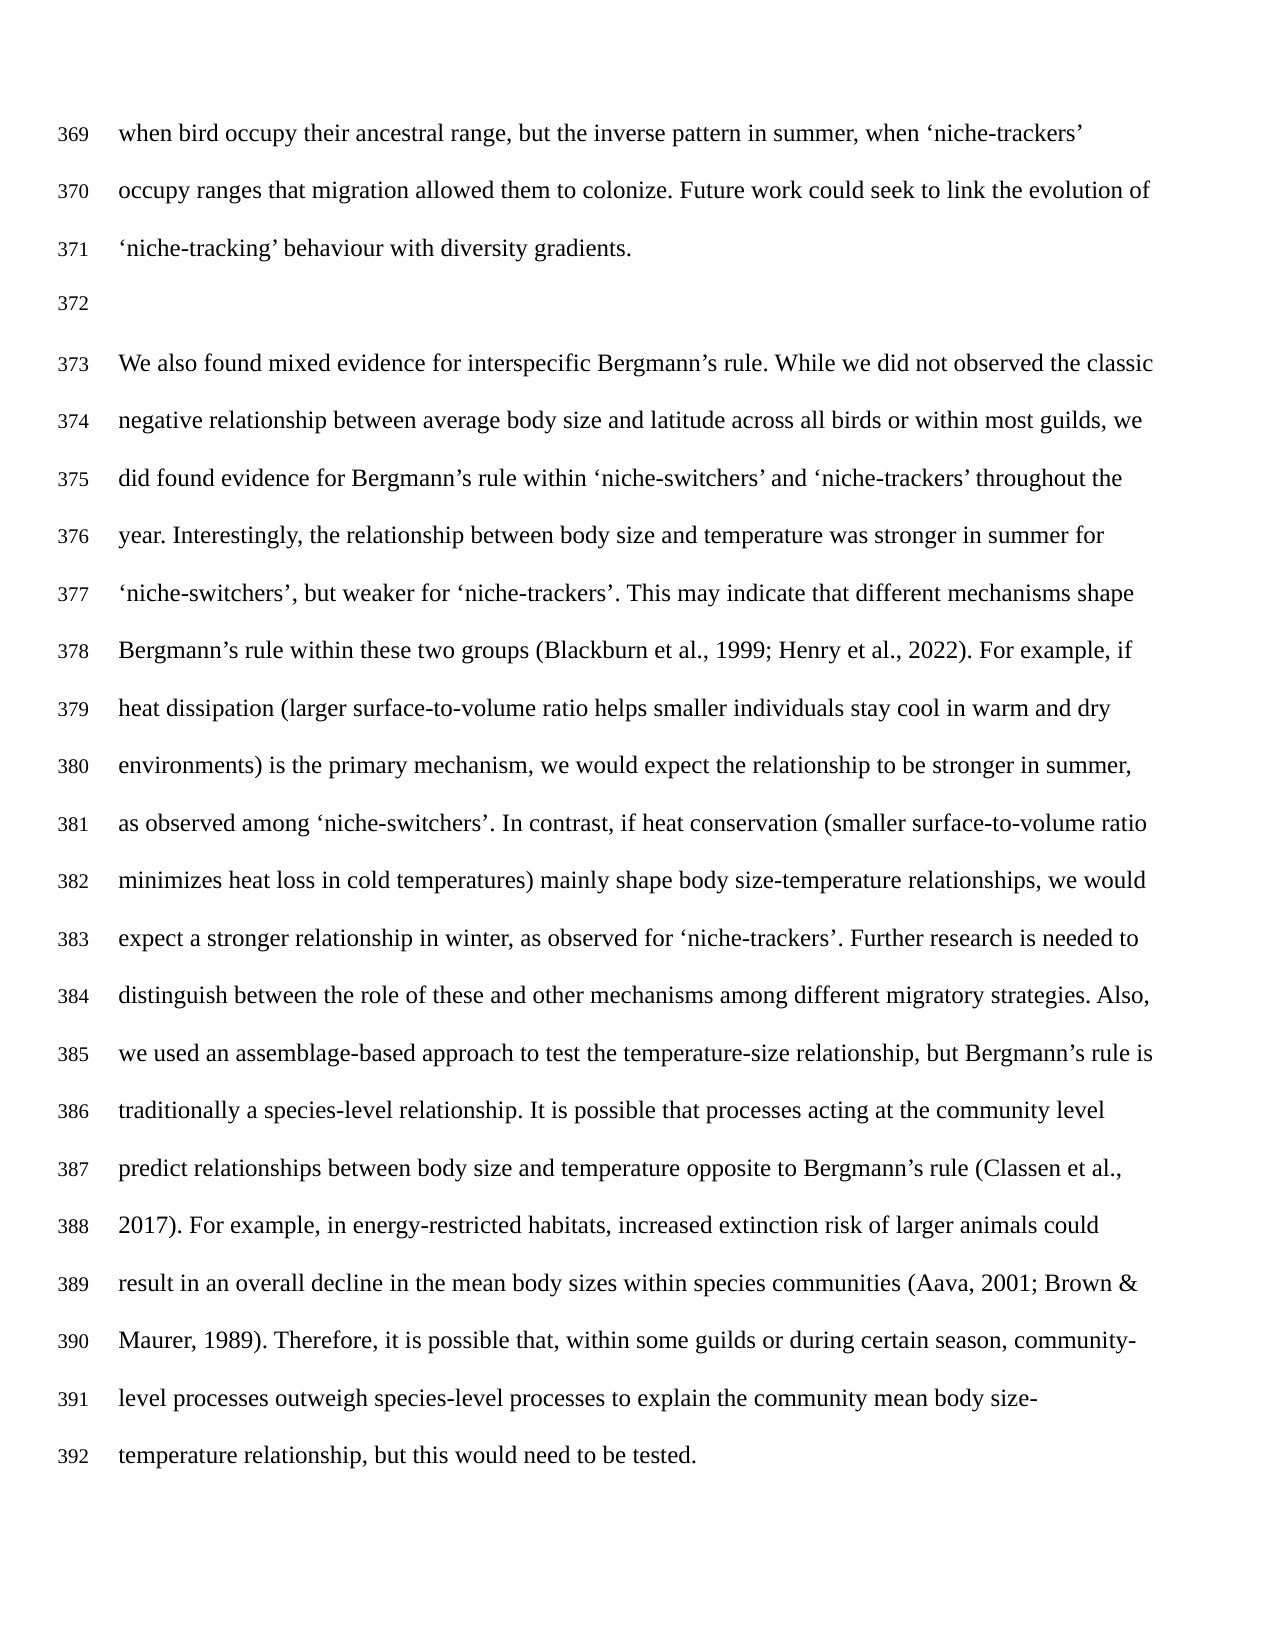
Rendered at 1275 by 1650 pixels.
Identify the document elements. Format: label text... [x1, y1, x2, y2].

text when bird occupy their ancestral range, but the inverse pattern in summer, when ‘niche-trackers’ occupy ranges that migration allowed them to colonize. Future work could seek to link the evolution of ‘niche-tracking’ behaviour with diversity gradients. [118, 118, 1157, 262]
text We also found mixed evidence for interspecific Bergmann’s rule. While we did not observed the classic negative relationship between average body size and latitude across all birds or within most guilds, we did found evidence for Bergmann’s rule within ‘niche-switchers’ and ‘niche-trackers’ throughout the year. Interestingly, the relationship between body size and temperature was stronger in summer for ‘niche-switchers’, but weaker for ‘niche-trackers’. This may indicate that different mechanisms shape Bergmann’s rule within these two groups (Blackburn et al., 1999; Henry et al., 2022). For example, if heat dissipation (larger surface-to-volume ratio helps smaller individuals stay cool in warm and dry environments) is the primary mechanism, we would expect the relationship to be stronger in summer, as observed among ‘niche-switchers’. In contrast, if heat conservation (smaller surface-to-volume ratio minimizes heat loss in cold temperatures) mainly shape body size-temperature relationships, we would expect a stronger relationship in winter, as observed for ‘niche-trackers’. Further research is needed to distinguish between the role of these and other mechanisms among different migratory strategies. Also, we used an assemblage-based approach to test the temperature-size relationship, but Bergmann’s rule is traditionally a species-level relationship. It is possible that processes acting at the community level predict relationships between body size and temperature opposite to Bergmann’s rule (Classen et al., 2017). For example, in energy-restricted habitats, increased extinction risk of larger animals could result in an overall decline in the mean body sizes within species communities (Aava, 2001; Brown & Maurer, 1989). Therefore, it is possible that, within some guilds or during certain season, community-level processes outweigh species-level processes to explain the community mean body size-temperature relationship, but this would need to be tested. [118, 348, 1157, 1469]
